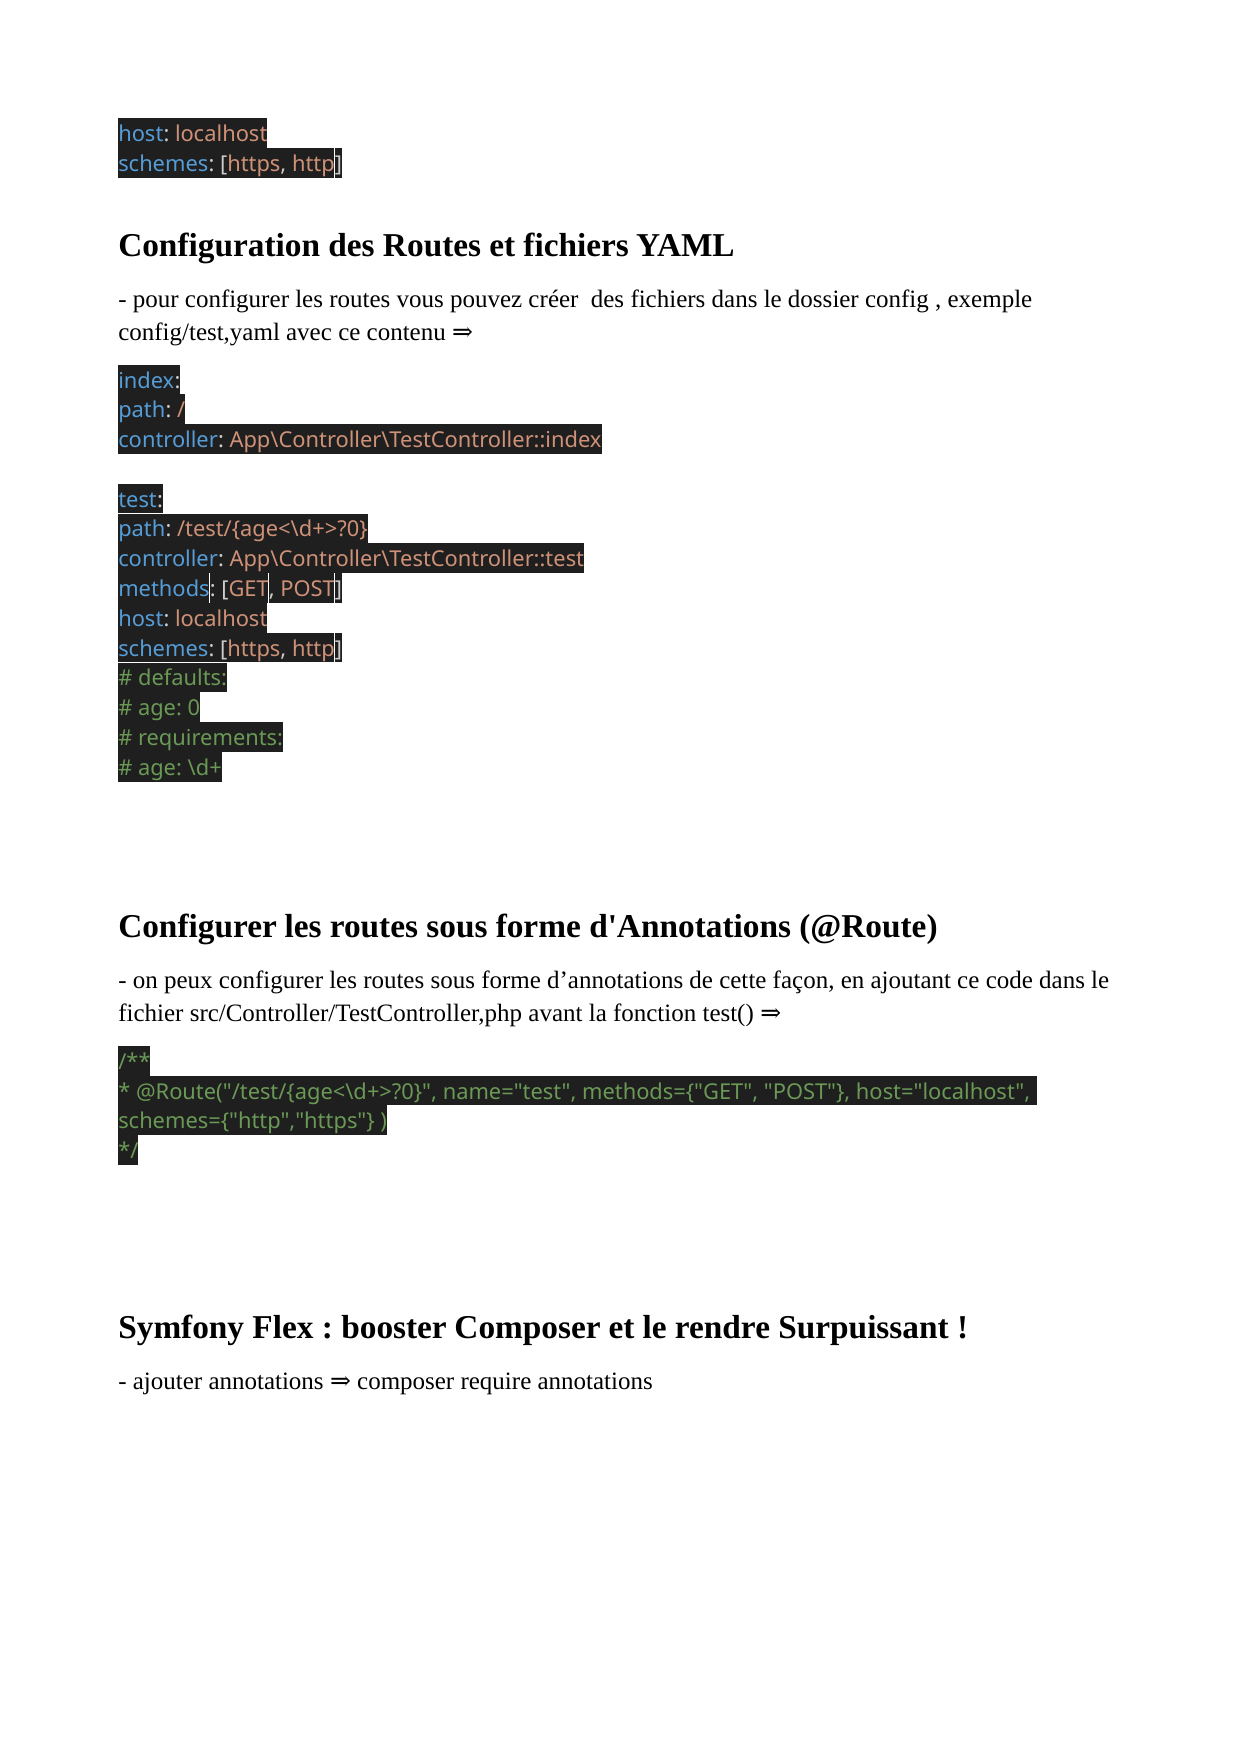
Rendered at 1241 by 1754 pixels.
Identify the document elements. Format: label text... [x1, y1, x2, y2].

text Configuration des Routes et fichiers YAML [118, 225, 1122, 264]
text - ajouter annotations ⇒ composer require annotations [118, 1366, 1122, 1395]
text path: /test/{age<\d+>?0} [118, 513, 1122, 543]
text host: localhost [118, 118, 1122, 148]
text controller: App\Controller\TestController::test [118, 543, 1122, 573]
text controller: App\Controller\TestController::index [118, 424, 1122, 454]
text - pour configurer les routes vous pouvez créer des fichiers dans le dossier config , exemple config/test,yaml avec ce contenu ⇒ [118, 284, 1122, 346]
text # requirements: [118, 722, 1122, 752]
text */ [118, 1135, 1122, 1165]
text - on peux configurer les routes sous forme d’annotations de cette façon, en ajoutant ce code dans le fichier src/Controller/TestController,php avant la fonction test() ⇒ [118, 965, 1122, 1027]
text # defaults: [118, 662, 1122, 692]
text path: / [118, 394, 1122, 424]
text methods: [GET, POST] [118, 573, 1122, 603]
text schemes: [https, http] [118, 148, 1122, 178]
text * @Route("/test/{age<\d+>?0}", name="test", methods={"GET", "POST"}, host="localhost", schemes={"http","https"} ) [118, 1076, 1122, 1135]
text # age: 0 [118, 692, 1122, 722]
text schemes: [https, http] [118, 633, 1122, 662]
text Configurer les routes sous forme d'Annotations (@Route) [118, 907, 1122, 945]
text # age: \d+ [118, 752, 1122, 782]
text /** [118, 1046, 1122, 1076]
text index: [118, 364, 1122, 394]
text host: localhost [118, 603, 1122, 633]
text Symfony Flex : booster Composer et le rendre Surpuissant ! [118, 1308, 1122, 1346]
text test: [118, 484, 1122, 513]
